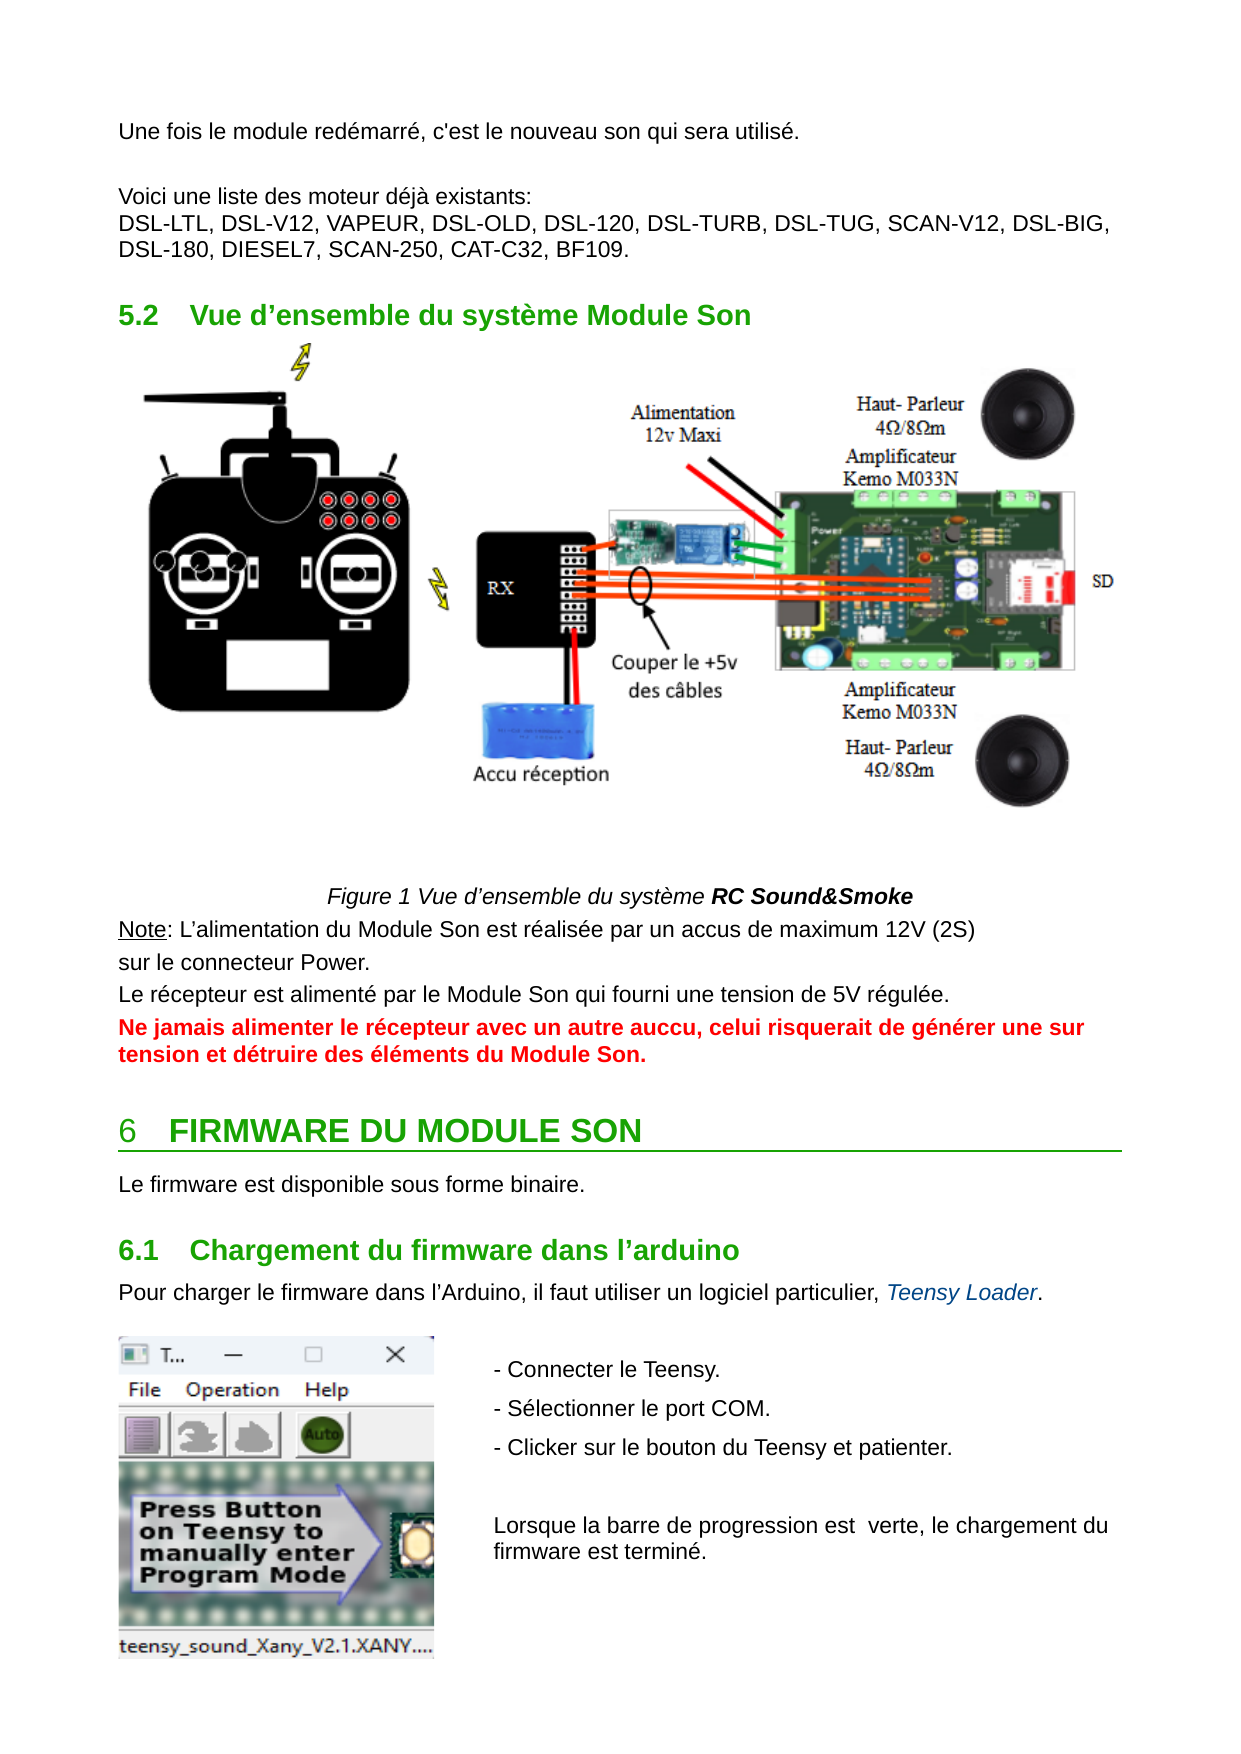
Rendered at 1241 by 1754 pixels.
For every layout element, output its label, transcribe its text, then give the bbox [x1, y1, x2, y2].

subtitle Vue d’ensemble du système Module Son [118, 298, 1122, 331]
text Le firmware est disponible sous forme binaire. [118, 1171, 1122, 1197]
text Le récepteur est alimenté par le Module Son qui fourni une tension de 5V régulée. [118, 981, 1122, 1008]
text Figure 1 Vue d’ensemble du système RC Sound&Smoke [118, 883, 1122, 909]
text - Sélectionner le port COM. [435, 1395, 1122, 1421]
subtitle Chargement du firmware dans l’arduino [118, 1232, 1122, 1266]
text Voici une liste des moteur déjà existants: DSL-LTL, DSL-V12, VAPEUR, DSL-OLD, DSL-120, DSL-TURB, DSL-TUG, SCAN-V12, DSL-BIG, DSL-180, DIESEL7, SCAN-250, CAT-C32, BF109. [118, 183, 1122, 262]
text Ne jamais alimenter le récepteur avec un autre auccu, celui risquerait de générer une sur tension et détruire des éléments du Module Son. [118, 1014, 1122, 1067]
text Note: L’alimentation du Module Son est réalisée par un accus de maximum 12V (2S) [118, 916, 1122, 942]
text - Connecter le Teensy. [435, 1356, 1122, 1382]
text sur le connecteur Power. [118, 948, 1122, 975]
text - Clicker sur le bouton du Teensy et patienter. [435, 1434, 1122, 1460]
subtitle FIRMWARE DU MODULE SON [118, 1111, 1122, 1150]
text Pour charger le firmware dans l’Arduino, il faut utiliser un logiciel particulier, Teensy Loader. [118, 1278, 1122, 1305]
text Une fois le module redémarré, c'est le nouveau son qui sera utilisé. [118, 118, 1122, 171]
picture [118, 343, 1122, 832]
text Lorsque la barre de progression est verte, le chargement du firmware est terminé. [435, 1512, 1122, 1564]
picture [118, 1336, 435, 1659]
